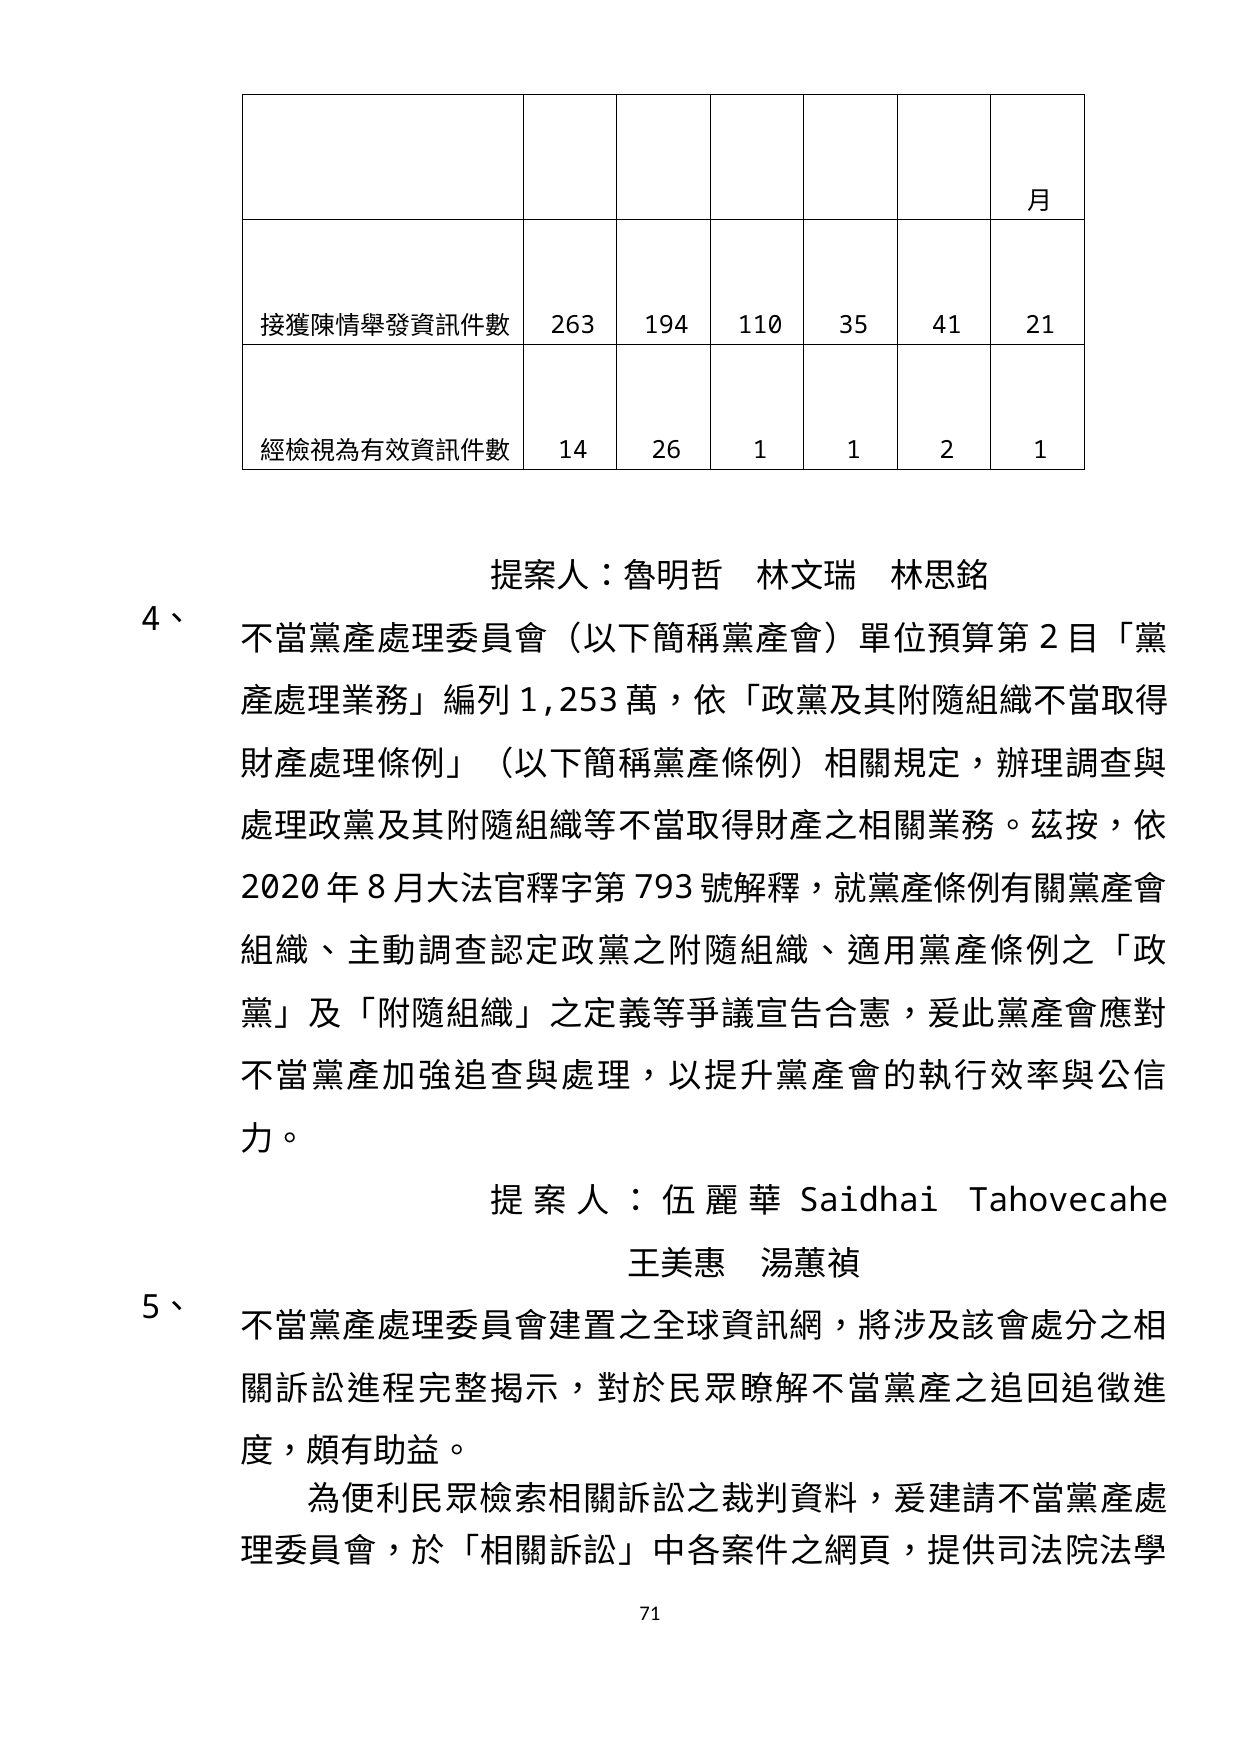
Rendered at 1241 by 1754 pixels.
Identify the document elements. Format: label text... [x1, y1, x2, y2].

table_cell 2 [898, 345, 990, 469]
table_cell 41 [898, 220, 990, 344]
table_cell [129, 1282, 228, 1573]
table_cell 1 [711, 345, 803, 469]
table_cell 26 [617, 345, 710, 469]
table_cell 接獲陳情舉發資訊件數 [243, 220, 523, 344]
table_cell 194 [617, 220, 710, 344]
table_header [524, 95, 616, 219]
table_cell 1 [991, 345, 1084, 469]
table_cell 不當黨產處理委員會建置之全球資訊網，將涉及該會處分之相關訴訟進程完整揭示，對於民眾瞭解不當黨產之追回追徵進度，頗有助益。 為便利民眾檢索相關訴訟之裁判資料，爰建請不當黨產處理委員會，於「相關訴訟」中各案件之網頁，提供司法院法學 [229, 1282, 1174, 1573]
table_header [243, 95, 523, 219]
table_cell 110 [711, 220, 803, 344]
table_cell 不當黨產處理委員會（以下簡稱黨產會）單位預算第2目「黨產處理業務」編列1,253萬，依「政黨及其附隨組織不當取得財產處理條例」（以下簡稱黨產條例）相關規定，辦理調查與處理政黨及其附隨組織等不當取得財產之相關業務。茲按，依2020年8月大法官釋字第793號解釋，就黨產條例有關黨產會組織、主動調查認定政黨之附隨組織、適用黨產條例之「政黨」及「附隨組織」之定義等爭議宣告合憲，爰此黨產會應對不當黨產加強追查與處理，以提升黨產會的執行效率與公信力。 提案人：伍麗華Saidhai Tahovecahe 王美惠 湯蕙禎 [229, 594, 1174, 1282]
table_cell [129, 94, 228, 594]
table_header 月 [991, 95, 1084, 219]
table_cell 21 [991, 220, 1084, 344]
table_header [898, 95, 990, 219]
table_cell 提案人：魯明哲 林文瑞 林思銘 [229, 94, 1174, 594]
table_cell 35 [804, 220, 897, 344]
table_header [617, 95, 710, 219]
table_cell 經檢視為有效資訊件數 [243, 345, 523, 469]
table_header [804, 95, 897, 219]
table_cell 1 [804, 345, 897, 469]
table_header [711, 95, 803, 219]
table_cell 14 [524, 345, 616, 469]
table_cell 263 [524, 220, 616, 344]
table_cell [129, 594, 228, 1282]
